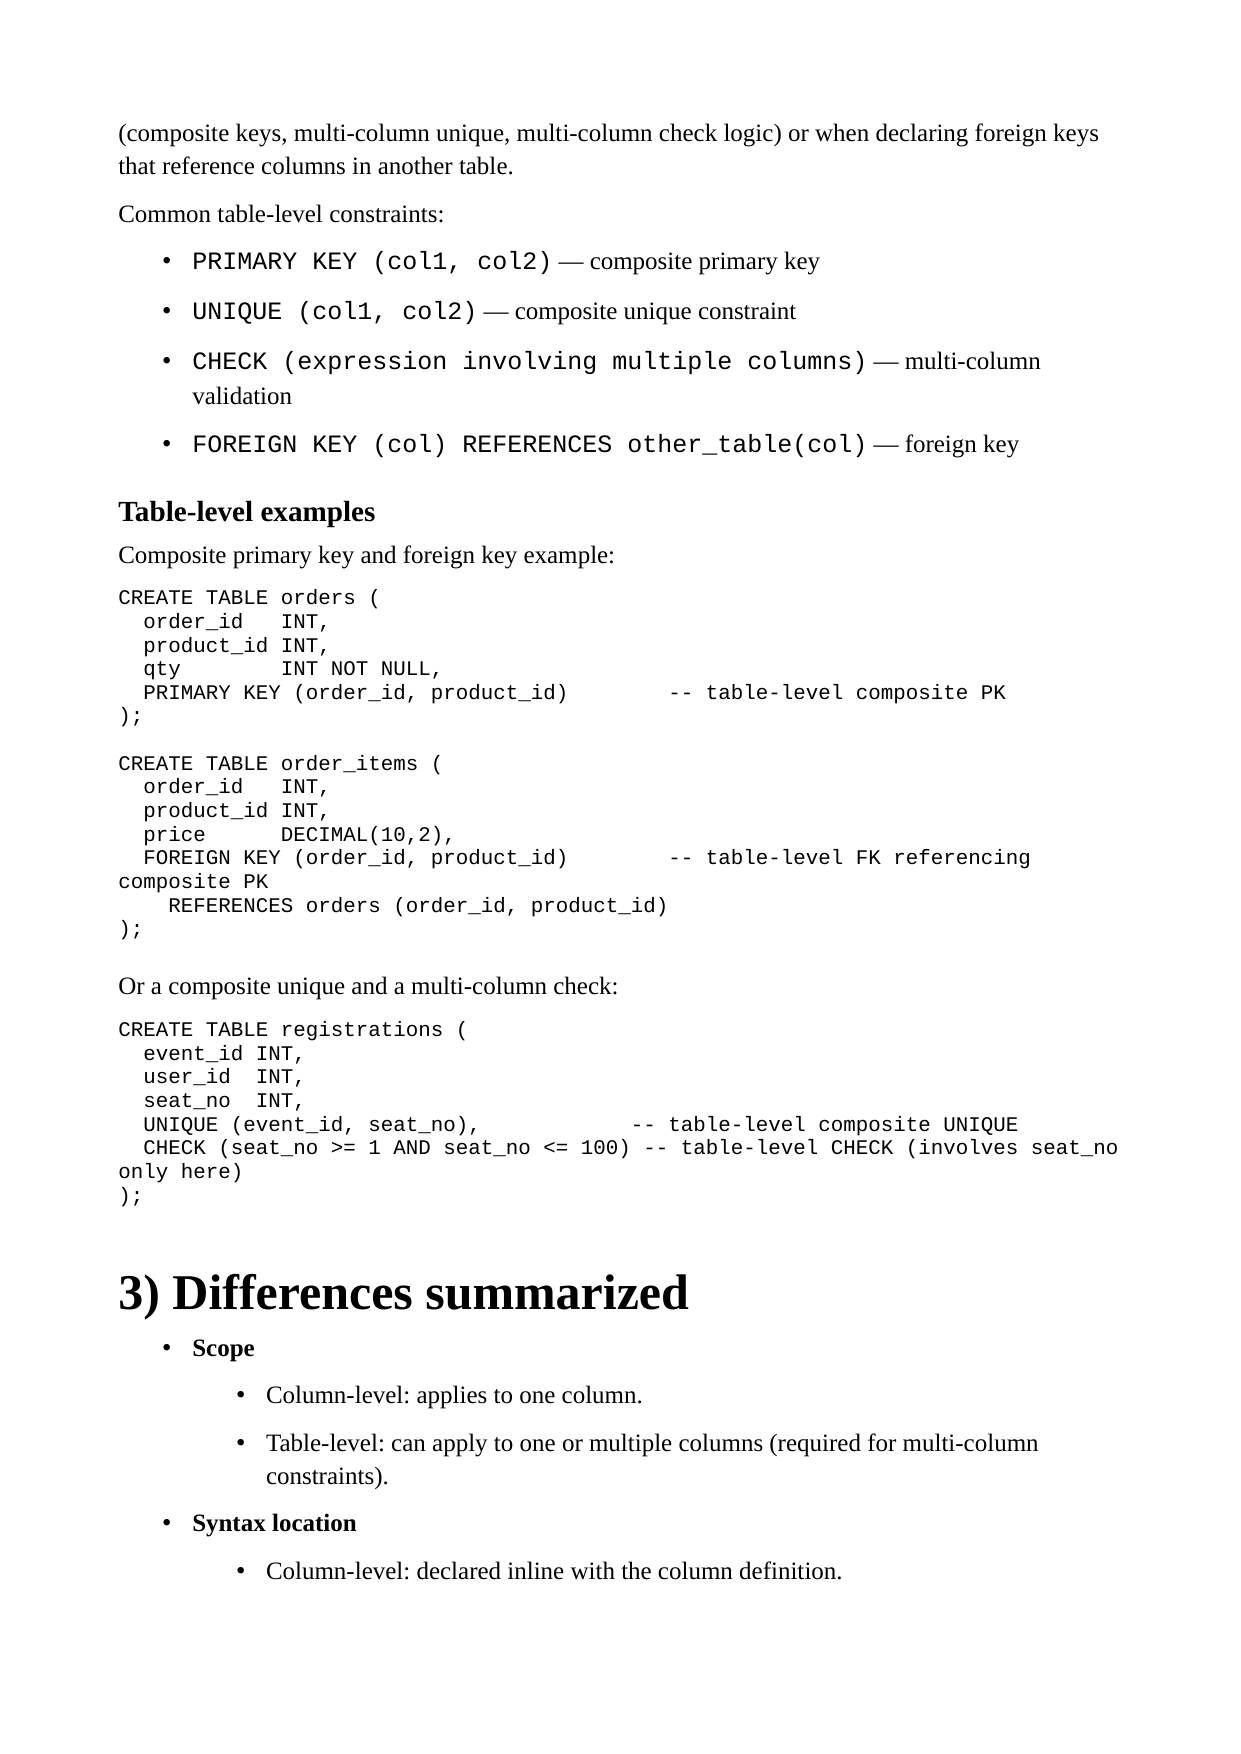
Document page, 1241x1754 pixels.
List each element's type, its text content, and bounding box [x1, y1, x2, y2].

text REFERENCES orders (order_id, product_id) [118, 895, 1122, 918]
text ); [118, 918, 1122, 942]
text product_id INT, [118, 800, 1122, 824]
list Syntax location [162, 1508, 1122, 1537]
list Column-level: applies to one column. [236, 1380, 1122, 1409]
text qty INT NOT NULL, [118, 658, 1122, 682]
subtitle 3) Differences summarized [118, 1263, 1122, 1320]
list Table-level: can apply to one or multiple columns (required for multi-column constraints). [236, 1428, 1122, 1490]
text user_id INT, [118, 1066, 1122, 1090]
text CREATE TABLE registrations ( [118, 1019, 1122, 1043]
text Composite primary key and foreign key example: [118, 540, 1122, 568]
text Common table-level constraints: [118, 199, 1122, 227]
text order_id INT, [118, 776, 1122, 800]
text (composite keys, multi-column unique, multi-column check logic) or when declaring foreign keys that reference columns in another table. [118, 118, 1122, 180]
text product_id INT, [118, 634, 1122, 658]
text UNIQUE (event_id, seat_no), -- table-level composite UNIQUE [118, 1114, 1122, 1137]
text PRIMARY KEY (order_id, product_id) -- table-level composite PK [118, 682, 1122, 706]
list Scope [162, 1333, 1122, 1361]
text ); [118, 706, 1122, 729]
text event_id INT, [118, 1043, 1122, 1066]
list PRIMARY KEY (col1, col2) — composite primary key [162, 246, 1122, 277]
text FOREIGN KEY (order_id, product_id) -- table-level FK referencing composite PK [118, 847, 1122, 895]
text CREATE TABLE orders ( [118, 587, 1122, 611]
list FOREIGN KEY (col) REFERENCES other_table(col) — foreign key [162, 429, 1122, 460]
list Column-level: declared inline with the column definition. [236, 1556, 1122, 1585]
text seat_no INT, [118, 1090, 1122, 1114]
text order_id INT, [118, 611, 1122, 634]
text ); [118, 1184, 1122, 1208]
subtitle Table-level examples [118, 494, 1122, 527]
text CREATE TABLE order_items ( [118, 753, 1122, 776]
text CHECK (seat_no >= 1 AND seat_no <= 100) -- table-level CHECK (involves seat_no only here) [118, 1137, 1122, 1184]
text Or a composite unique and a multi-column check: [118, 971, 1122, 1000]
list CHECK (expression involving multiple columns) — multi-column validation [162, 346, 1122, 410]
list UNIQUE (col1, col2) — composite unique constraint [162, 296, 1122, 327]
text price DECIMAL(10,2), [118, 824, 1122, 847]
